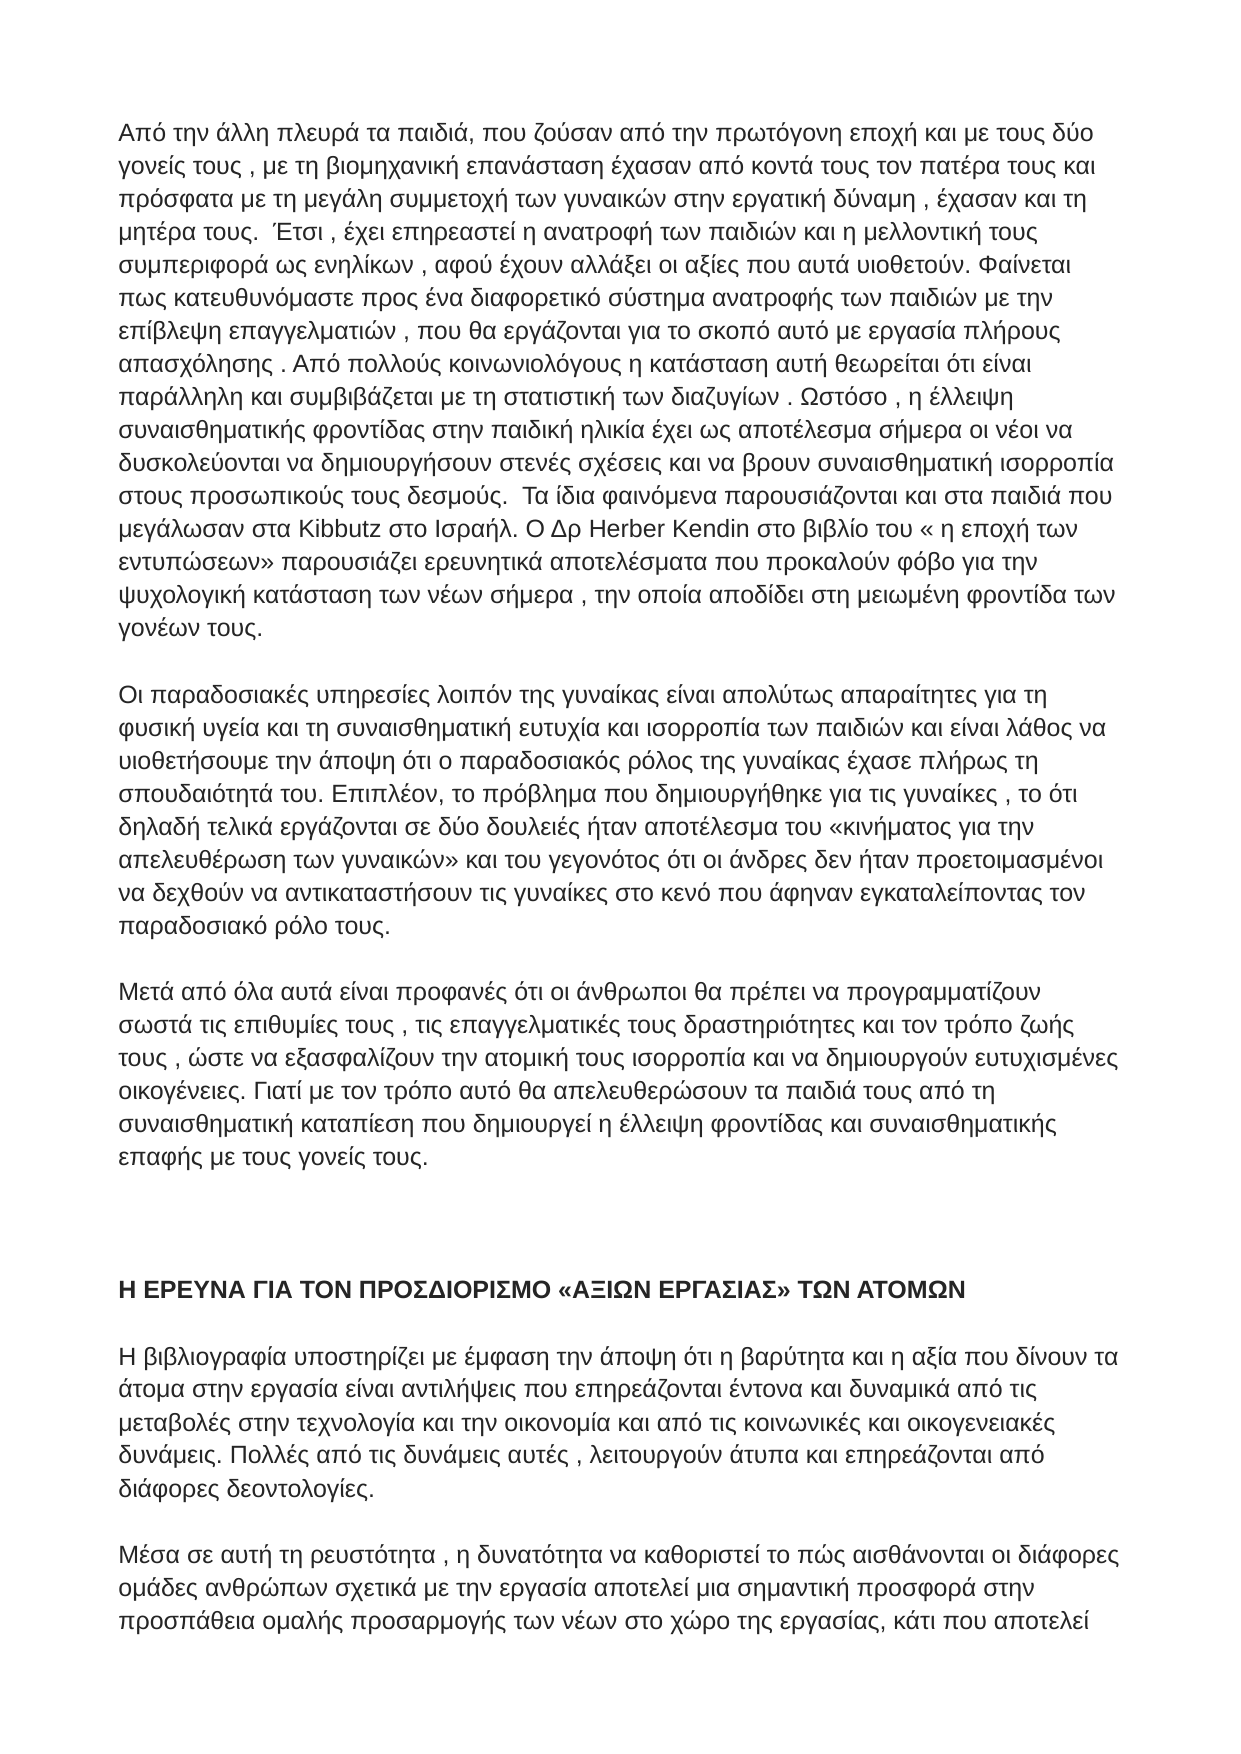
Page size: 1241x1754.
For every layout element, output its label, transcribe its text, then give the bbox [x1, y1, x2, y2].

text Οι παραδοσιακές υπηρεσίες λοιπόν της γυναίκας είναι απολύτως απαραίτητες για τη φυσική υγεία και τη συναισθηματική ευτυχία και ισορροπία των παιδιών και είναι λάθος να υιοθετήσουμε την άποψη ότι ο παραδοσιακός ρόλος της γυναίκας έχασε πλήρως τη σπουδαιότητά του. Επιπλέον, το πρόβλημα που δημιουργήθηκε για τις γυναίκες , το ότι δηλαδή τελικά εργάζονται σε δύο δουλειές ήταν αποτέλεσμα του «κινήματος για την απελευθέρωση των γυναικών» και του γεγονότος ότι οι άνδρες δεν ήταν προετοιμασμένοι να δεχθούν να αντικαταστήσουν τις γυναίκες στο κενό που άφηναν εγκαταλείποντας τον παραδοσιακό ρόλο τους. [118, 680, 1122, 940]
text Από την άλλη πλευρά τα παιδιά, που ζούσαν από την πρωτόγονη εποχή και με τους δύο γονείς τους , με τη βιομηχανική επανάσταση έχασαν από κοντά τους τον πατέρα τους και πρόσφατα με τη μεγάλη συμμετοχή των γυναικών στην εργατική δύναμη , έχασαν και τη μητέρα τους. Έτσι , έχει επηρεαστεί η ανατροφή των παιδιών και η μελλοντική τους συμπεριφορά ως ενηλίκων , αφού έχουν αλλάξει οι αξίες που αυτά υιοθετούν. Φαίνεται πως κατευθυνόμαστε προς ένα διαφορετικό σύστημα ανατροφής των παιδιών με την επίβλεψη επαγγελματιών , που θα εργάζονται για το σκοπό αυτό με εργασία πλήρους απασχόλησης . Από πολλούς κοινωνιολόγους η κατάσταση αυτή θεωρείται ότι είναι παράλληλη και συμβιβάζεται με τη στατιστική των διαζυγίων . Ωστόσο , η έλλειψη συναισθηματικής φροντίδας στην παιδική ηλικία έχει ως αποτέλεσμα σήμερα οι νέοι να δυσκολεύονται να δημιουργήσουν στενές σχέσεις και να βρουν συναισθηματική ισορροπία στους προσωπικούς τους δεσμούς. Τα ίδια φαινόμενα παρουσιάζονται και στα παιδιά που μεγάλωσαν στα Kibbutz στο Ισραήλ. Ο Δρ Herber Kendin στο βιβλίο του « η εποχή των εντυπώσεων» παρουσιάζει ερευνητικά αποτελέσματα που προκαλούν φόβο για την ψυχολογική κατάσταση των νέων σήμερα , την οποία αποδίδει στη μειωμένη φροντίδα των γονέων τους. [118, 118, 1122, 642]
text Μέσα σε αυτή τη ρευστότητα , η δυνατότητα να καθοριστεί το πώς αισθάνονται οι διάφορες ομάδες ανθρώπων σχετικά με την εργασία αποτελεί μια σημαντική προσφορά στην προσπάθεια ομαλής προσαρμογής των νέων στο χώρο της εργασίας, κάτι που αποτελεί [118, 1540, 1122, 1635]
text Μετά από όλα αυτά είναι προφανές ότι οι άνθρωποι θα πρέπει να προγραμματίζουν σωστά τις επιθυμίες τους , τις επαγγελματικές τους δραστηριότητες και τον τρόπο ζωής τους , ώστε να εξασφαλίζουν την ατομική τους ισορροπία και να δημιουργούν ευτυχισμένες οικογένειες. Γιατί με τον τρόπο αυτό θα απελευθερώσουν τα παιδιά τους από τη συναισθηματική καταπίεση που δημιουργεί η έλλειψη φροντίδας και συναισθηματικής επαφής με τους γονείς τους. [118, 977, 1122, 1171]
text Η βιβλιογραφία υποστηρίζει με έμφαση την άποψη ότι η βαρύτητα και η αξία που δίνουν τα άτομα στην εργασία είναι αντιλήψεις που επηρεάζονται έντονα και δυναμικά από τις μεταβολές στην τεχνολογία και την οικονομία και από τις κοινωνικές και οικογενειακές δυνάμεις. Πολλές από τις δυνάμεις αυτές , λειτουργούν άτυπα και επηρεάζονται από διάφορες δεοντολογίες. [118, 1341, 1122, 1502]
text Η ΕΡΕΥΝΑ ΓΙΑ ΤΟΝ ΠΡΟΣΔΙΟΡΙΣΜΟ «ΑΞΙΩΝ ΕΡΓΑΣΙΑΣ» ΤΩΝ ΑΤΟΜΩΝ [118, 1275, 1122, 1304]
